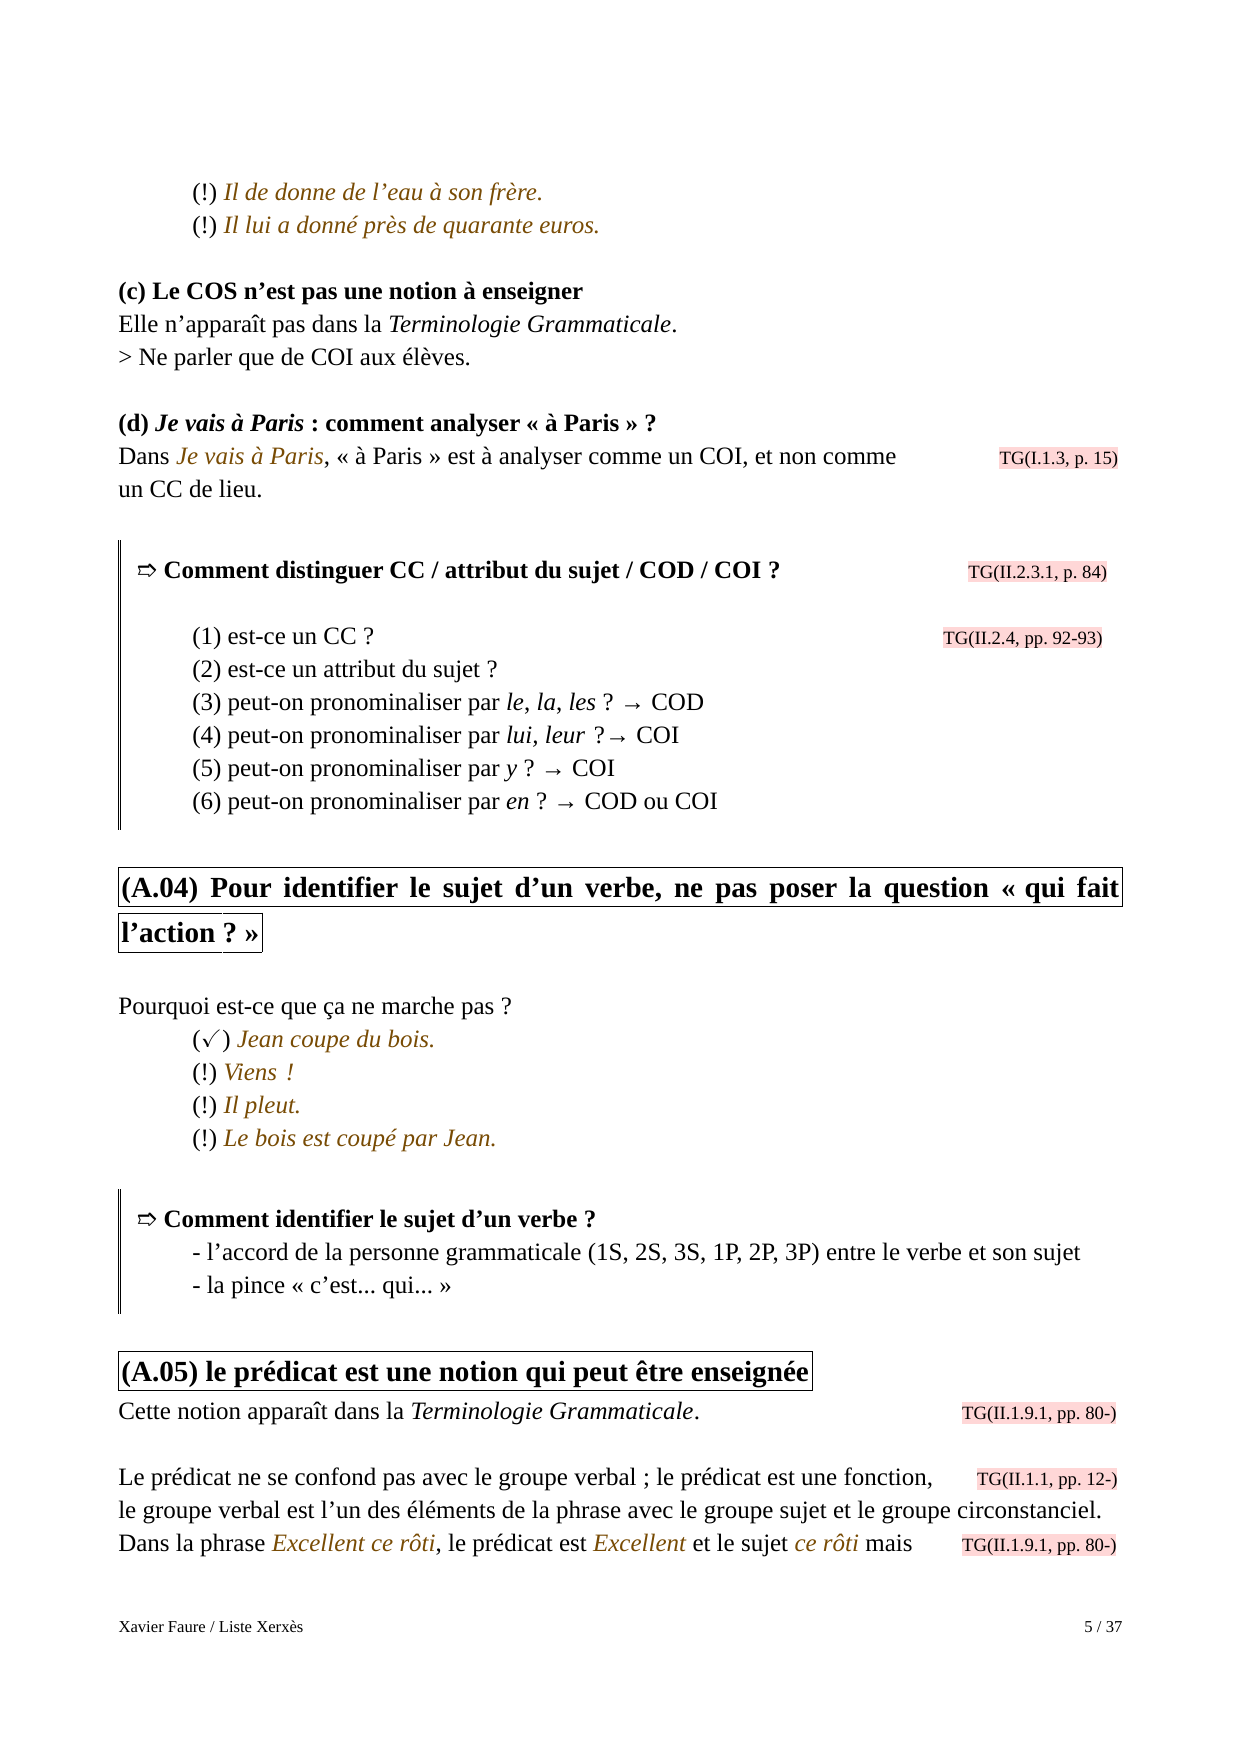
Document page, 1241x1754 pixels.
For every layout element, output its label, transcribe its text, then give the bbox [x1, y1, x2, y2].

text Pourquoi est-ce que ça ne marche pas ? [118, 991, 1122, 1020]
text (!) Il pleut. [118, 1090, 1122, 1119]
text Elle n’apparaît pas dans la Terminologie Grammaticale. [118, 309, 1122, 338]
text (d) Je vais à Paris : comment analyser « à Paris » ? [118, 408, 1122, 437]
text Dans Je vais à Paris, « à Paris » est à analyser comme un COI, et non comme TG(I.1.3, p. 15) [118, 441, 1122, 470]
text (✓) Jean coupe du bois. [118, 1024, 1122, 1053]
text (6) peut-on pronominaliser par en ? → COD ou COI [121, 771, 1122, 830]
text - l’accord de la personne grammaticale (1S, 2S, 3S, 1P, 2P, 3P) entre le verbe et son sujet [121, 1222, 1122, 1255]
text (A.05) le prédicat est une notion qui peut être enseignée [119, 1352, 812, 1390]
text (!) Il lui a donné près de quarante euros. [118, 210, 1122, 239]
text (2) est-ce un attribut du sujet ? [121, 639, 1122, 672]
text (c) Le COS n’est pas une notion à enseigner [118, 276, 1122, 305]
text l’action ? » [118, 907, 1122, 952]
text un CC de lieu. [118, 474, 1122, 503]
text (!) Viens ! [118, 1057, 1122, 1086]
text le groupe verbal est l’un des éléments de la phrase avec le groupe sujet et le groupe circonstanciel. [118, 1496, 1122, 1524]
text ➱ Comment distinguer CC / attribut du sujet / COD / COI ? TG(II.2.3.1, p. 84) [121, 540, 1122, 584]
text Cette notion apparaît dans la Terminologie Grammaticale. TG(II.1.9.1, pp. 80-) [118, 1396, 1122, 1425]
text [813, 1351, 1122, 1391]
text - la pince « c’est... qui... » [121, 1255, 1122, 1314]
text (!) Le bois est coupé par Jean. [118, 1123, 1122, 1152]
text Dans la phrase Excellent ce rôti, le prédicat est Excellent et le sujet ce rôti mais TG(II.1.9.1, pp. 80-) [118, 1528, 1122, 1557]
text Le prédicat ne se confond pas avec le groupe verbal ; le prédicat est une fonction, TG(II.1.1, pp. 12-) [118, 1462, 1122, 1491]
text (A.04) Pour identifier le sujet d’un verbe, ne pas poser la question « qui fait [119, 868, 1122, 906]
text (1) est-ce un CC ? TG(II.2.4, pp. 92-93) [121, 606, 1122, 639]
text > Ne parler que de COI aux élèves. [118, 342, 1122, 371]
text (3) peut-on pronominaliser par le, la, les ? → COD [121, 672, 1122, 705]
text ➱ Comment identifier le sujet d’un verbe ? [121, 1189, 1122, 1222]
text (5) peut-on pronominaliser par y ? → COI [121, 738, 1122, 771]
text (4) peut-on pronominaliser par lui, leur ?→ COI [121, 705, 1122, 738]
text (!) Il de donne de l’eau à son frère. [118, 177, 1122, 206]
